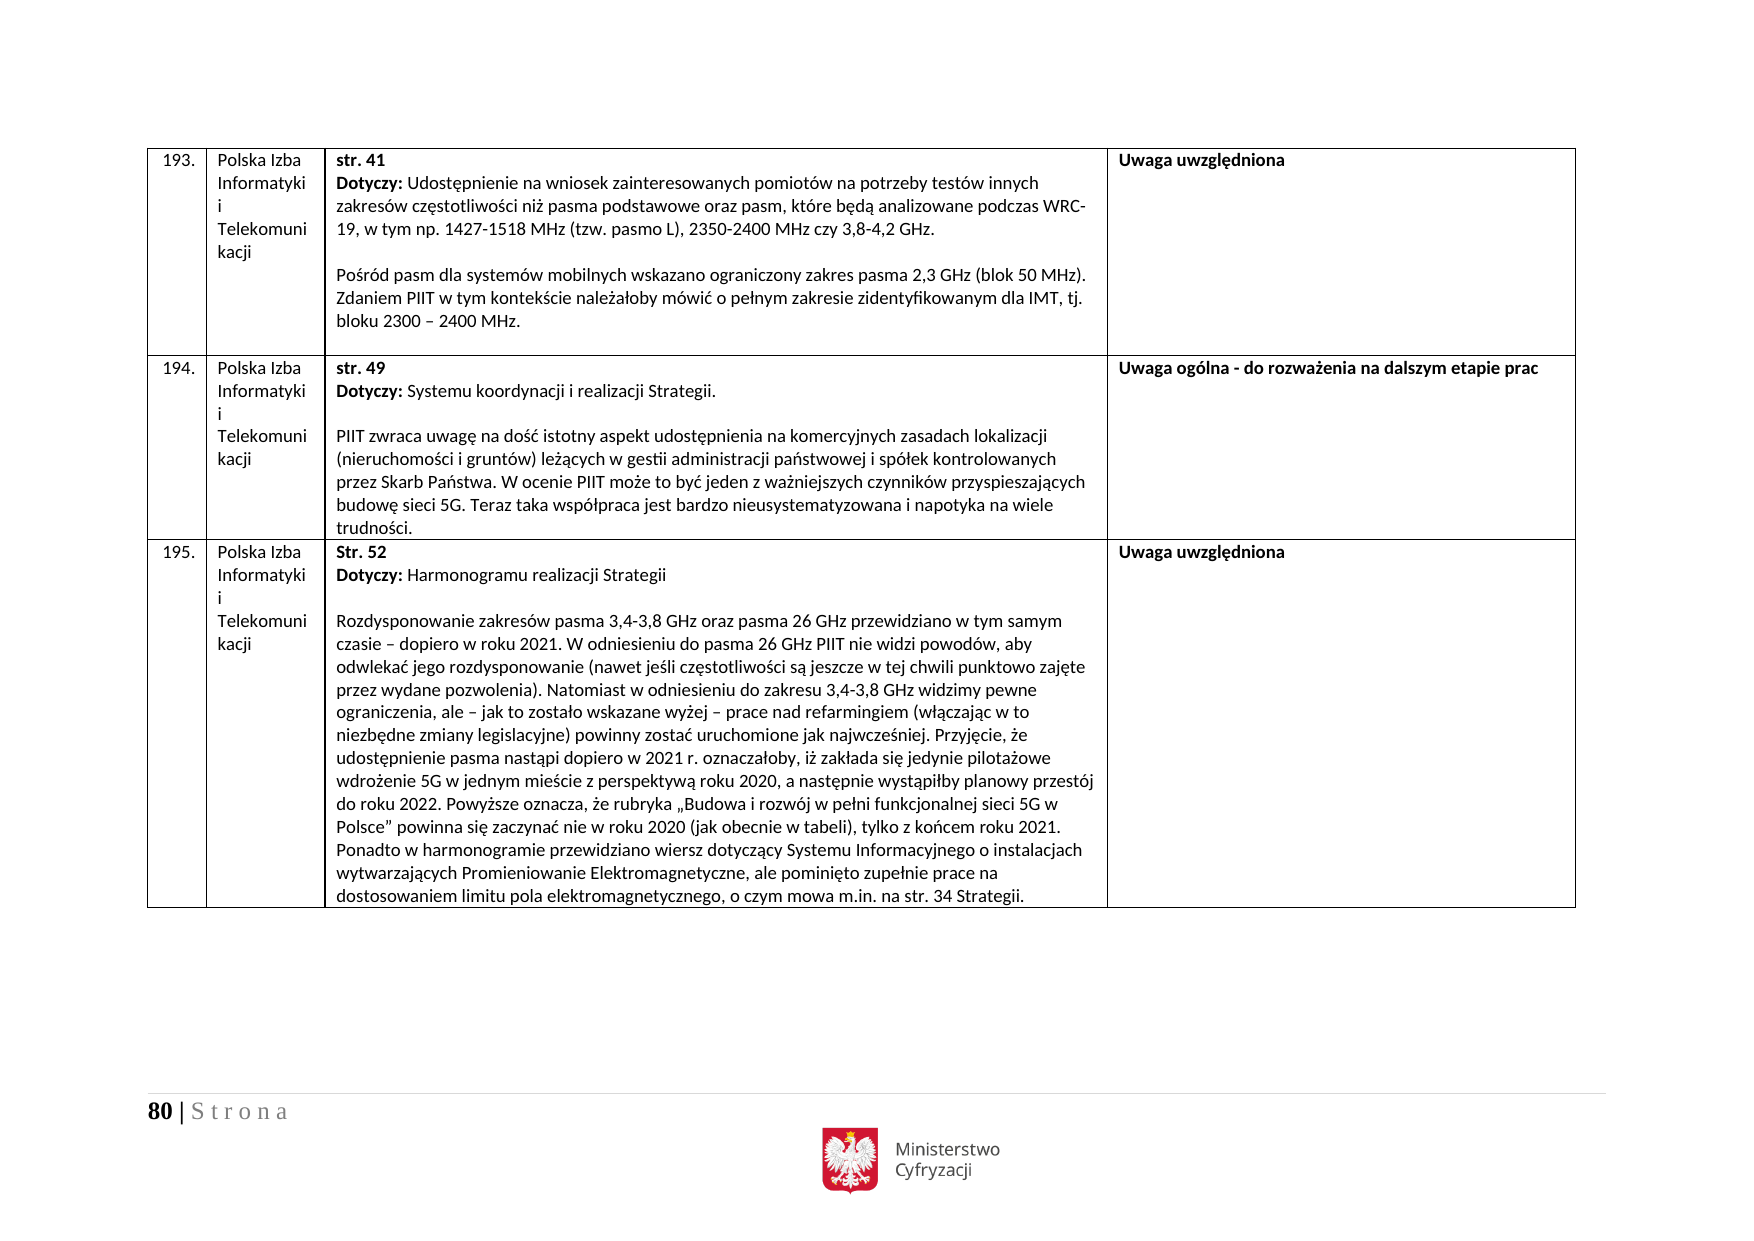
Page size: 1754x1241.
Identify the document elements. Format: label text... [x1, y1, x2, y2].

table_cell [148, 356, 206, 539]
table_cell Uwaga uwzględniona [1108, 149, 1575, 355]
table_cell Polska Izba Informatyki i Telekomunikacji [207, 149, 324, 355]
table_cell Uwaga ogólna - do rozważenia na dalszym etapie prac [1108, 356, 1575, 539]
table_cell [148, 149, 206, 355]
table_cell str. 41 Dotyczy: Udostępnienie na wniosek zainteresowanych pomiotów na potrzeby testów innych zakresów częstotliwości niż pasma podstawowe oraz pasm, które będą analizowane podczas WRC-19, w tym np. 1427-1518 MHz (tzw. pasmo L), 2350-2400 MHz czy 3,8-4,2 GHz. Pośród pasm dla systemów mobilnych wskazano ograniczony zakres pasma 2,3 GHz (blok 50 MHz). Zdaniem PIIT w tym kontekście należałoby mówić o pełnym zakresie zidentyfikowanym dla IMT, tj. bloku 2300 – 2400 MHz. [326, 149, 1107, 355]
table_cell Uwaga uwzględniona [1108, 540, 1575, 907]
table_cell Str. 52 Dotyczy: Harmonogramu realizacji Strategii Rozdysponowanie zakresów pasma 3,4-3,8 GHz oraz pasma 26 GHz przewidziano w tym samym czasie – dopiero w roku 2021. W odniesieniu do pasma 26 GHz PIIT nie widzi powodów, aby odwlekać jego rozdysponowanie (nawet jeśli częstotliwości są jeszcze w tej chwili punktowo zajęte przez wydane pozwolenia). Natomiast w odniesieniu do zakresu 3,4-3,8 GHz widzimy pewne ograniczenia, ale – jak to zostało wskazane wyżej – prace nad refarmingiem (włączając w to niezbędne zmiany legislacyjne) powinny zostać uruchomione jak najwcześniej. Przyjęcie, że udostępnienie pasma nastąpi dopiero w 2021 r. oznaczałoby, iż zakłada się jedynie pilotażowe wdrożenie 5G w jednym mieście z perspektywą roku 2020, a następnie wystąpiłby planowy przestój do roku 2022. Powyższe oznacza, że rubryka „Budowa i rozwój w pełni funkcjonalnej sieci 5G w Polsce” powinna się zaczynać nie w roku 2020 (jak obecnie w tabeli), tylko z końcem roku 2021. Ponadto w harmonogramie przewidziano wiersz dotyczący Systemu Informacyjnego o instalacjach wytwarzających Promieniowanie Elektromagnetyczne, ale pominięto zupełnie prace na dostosowaniem limitu pola elektromagnetycznego, o czym mowa m.in. na str. 34 Strategii. [326, 540, 1107, 907]
table_cell [148, 540, 206, 907]
table_cell str. 49 Dotyczy: Systemu koordynacji i realizacji Strategii. PIIT zwraca uwagę na dość istotny aspekt udostępnienia na komercyjnych zasadach lokalizacji (nieruchomości i gruntów) leżących w gestii administracji państwowej i spółek kontrolowanych przez Skarb Państwa. W ocenie PIIT może to być jeden z ważniejszych czynników przyspieszających budowę sieci 5G. Teraz taka współpraca jest bardzo nieusystematyzowana i napotyka na wiele trudności. [326, 356, 1107, 539]
table_cell Polska Izba Informatyki i Telekomunikacji [207, 540, 324, 907]
table_cell Polska Izba Informatyki i Telekomunikacji [207, 356, 324, 539]
